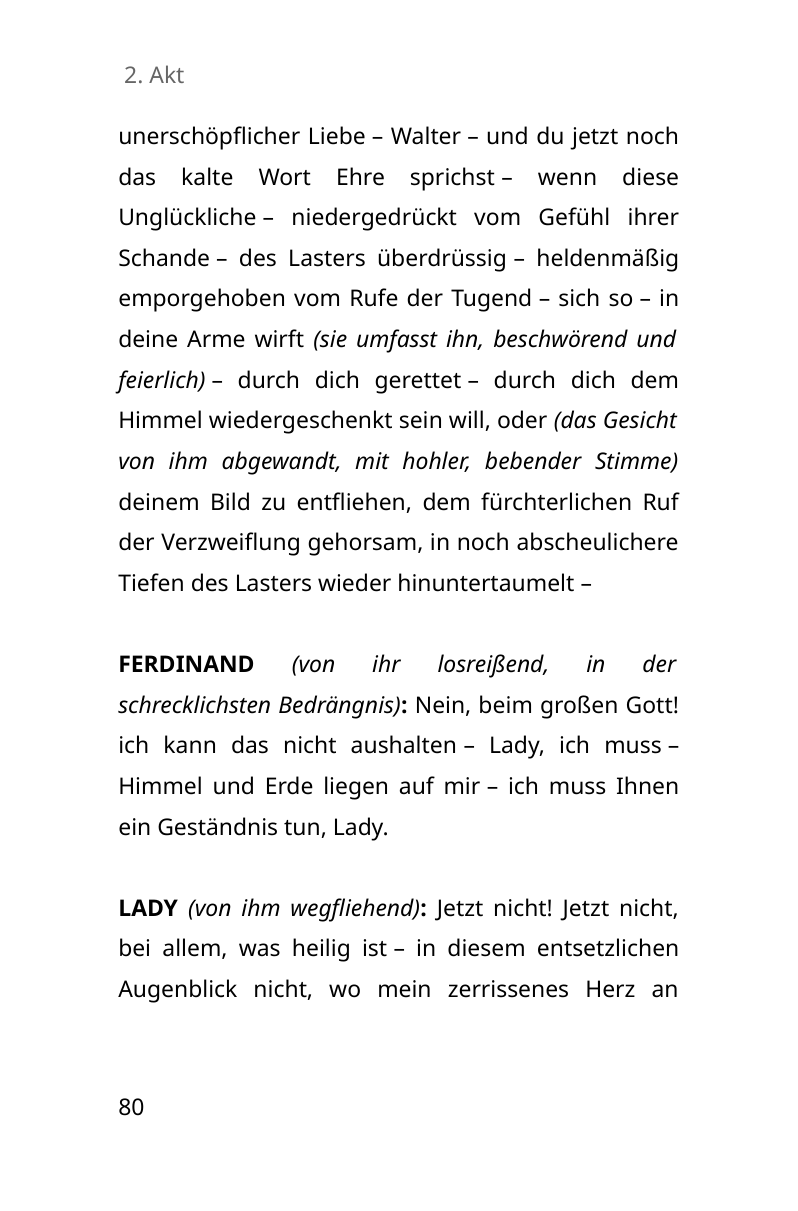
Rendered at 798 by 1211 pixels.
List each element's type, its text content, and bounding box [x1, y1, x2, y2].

text FERDINAND (von ihr losreißend, in der schrecklichsten Bedrängnis): Nein, beim großen Gott! ich kann das nicht aushalten – Lady, ich muss – Himmel und Erde liegen auf mir – ich muss Ihnen ein Geständnis tun, Lady. [118, 619, 679, 842]
text unerschöpflicher Liebe – Walter – und du jetzt noch das kalte Wort Ehre sprichst – wenn diese Unglückliche – niedergedrückt vom Gefühl ihrer Schande – des Lasters überdrüssig – heldenmäßig emporgehoben vom Rufe der Tugend – sich so – in deine Arme wirft (sie umfasst ihn, beschwörend und feierlich) – durch dich gerettet – durch dich dem Himmel wiedergeschenkt sein will, oder (das Gesicht von ihm abgewandt, mit hohler, bebender Stimme) deinem Bild zu entfliehen, dem fürchterlichen Ruf der Verzweiflung gehorsam, in noch abscheulichere Tiefen des Lasters wieder hinuntertaumelt – [118, 120, 679, 598]
text LADY (von ihm wegfliehend): Jetzt nicht! Jetzt nicht, bei allem, was heilig ist – in diesem entsetzlichen Augenblick nicht, wo mein zerrissenes Herz an [118, 863, 679, 1004]
